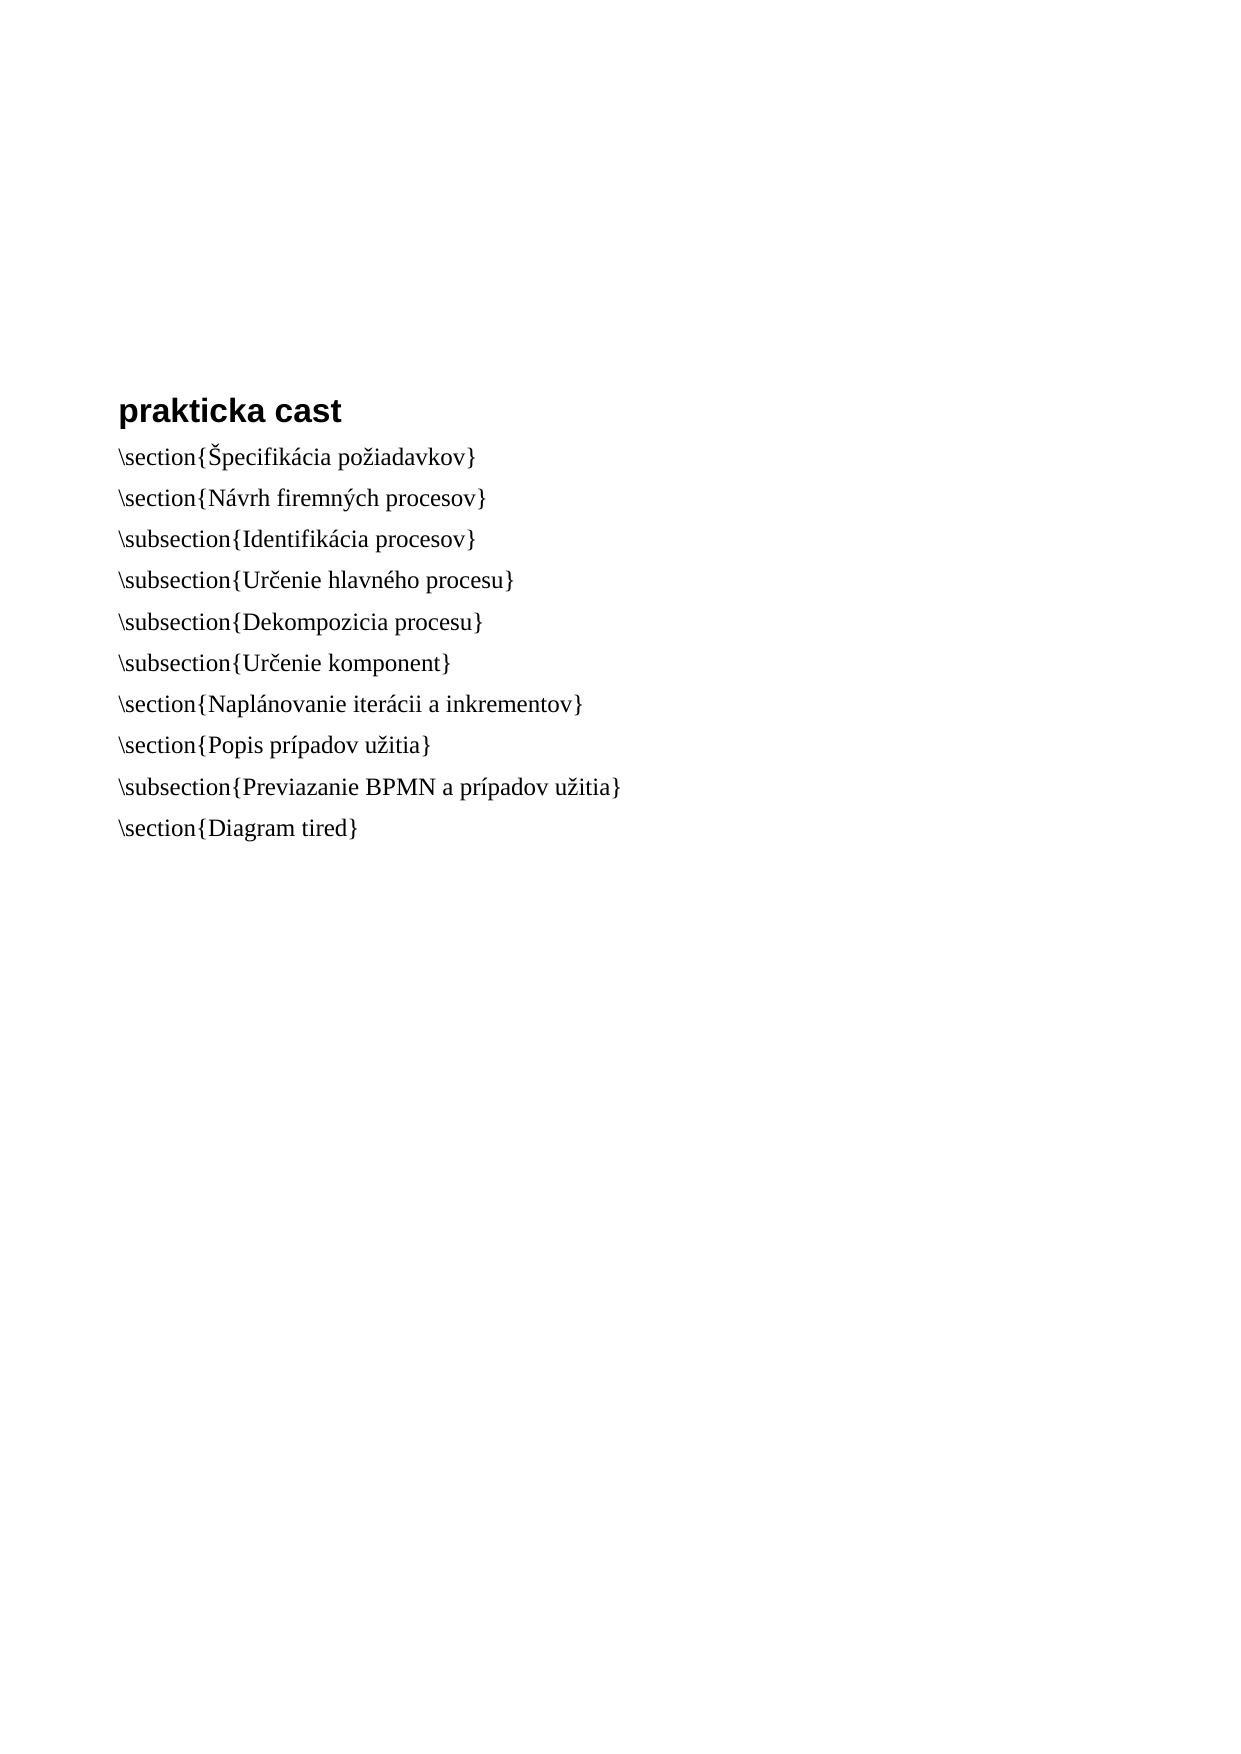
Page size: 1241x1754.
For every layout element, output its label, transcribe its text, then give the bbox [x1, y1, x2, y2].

text \section{Návrh firemných procesov} [118, 483, 1122, 512]
text \subsection{Dekompozicia procesu} [118, 607, 1122, 636]
text \subsection{Previazanie BPMN a prípadov užitia} [118, 772, 1122, 801]
subtitle prakticka cast [118, 391, 1122, 429]
text \subsection{Identifikácia procesov} [118, 524, 1122, 553]
text \section{Popis prípadov užitia} [118, 731, 1122, 759]
text \subsection{Určenie hlavného procesu} [118, 566, 1122, 594]
text \section{Špecifikácia požiadavkov} [118, 442, 1122, 471]
text \section{Diagram tired} [118, 813, 1122, 842]
text \subsection{Určenie komponent} [118, 648, 1122, 677]
text \section{Naplánovanie iterácii a inkrementov} [118, 689, 1122, 718]
